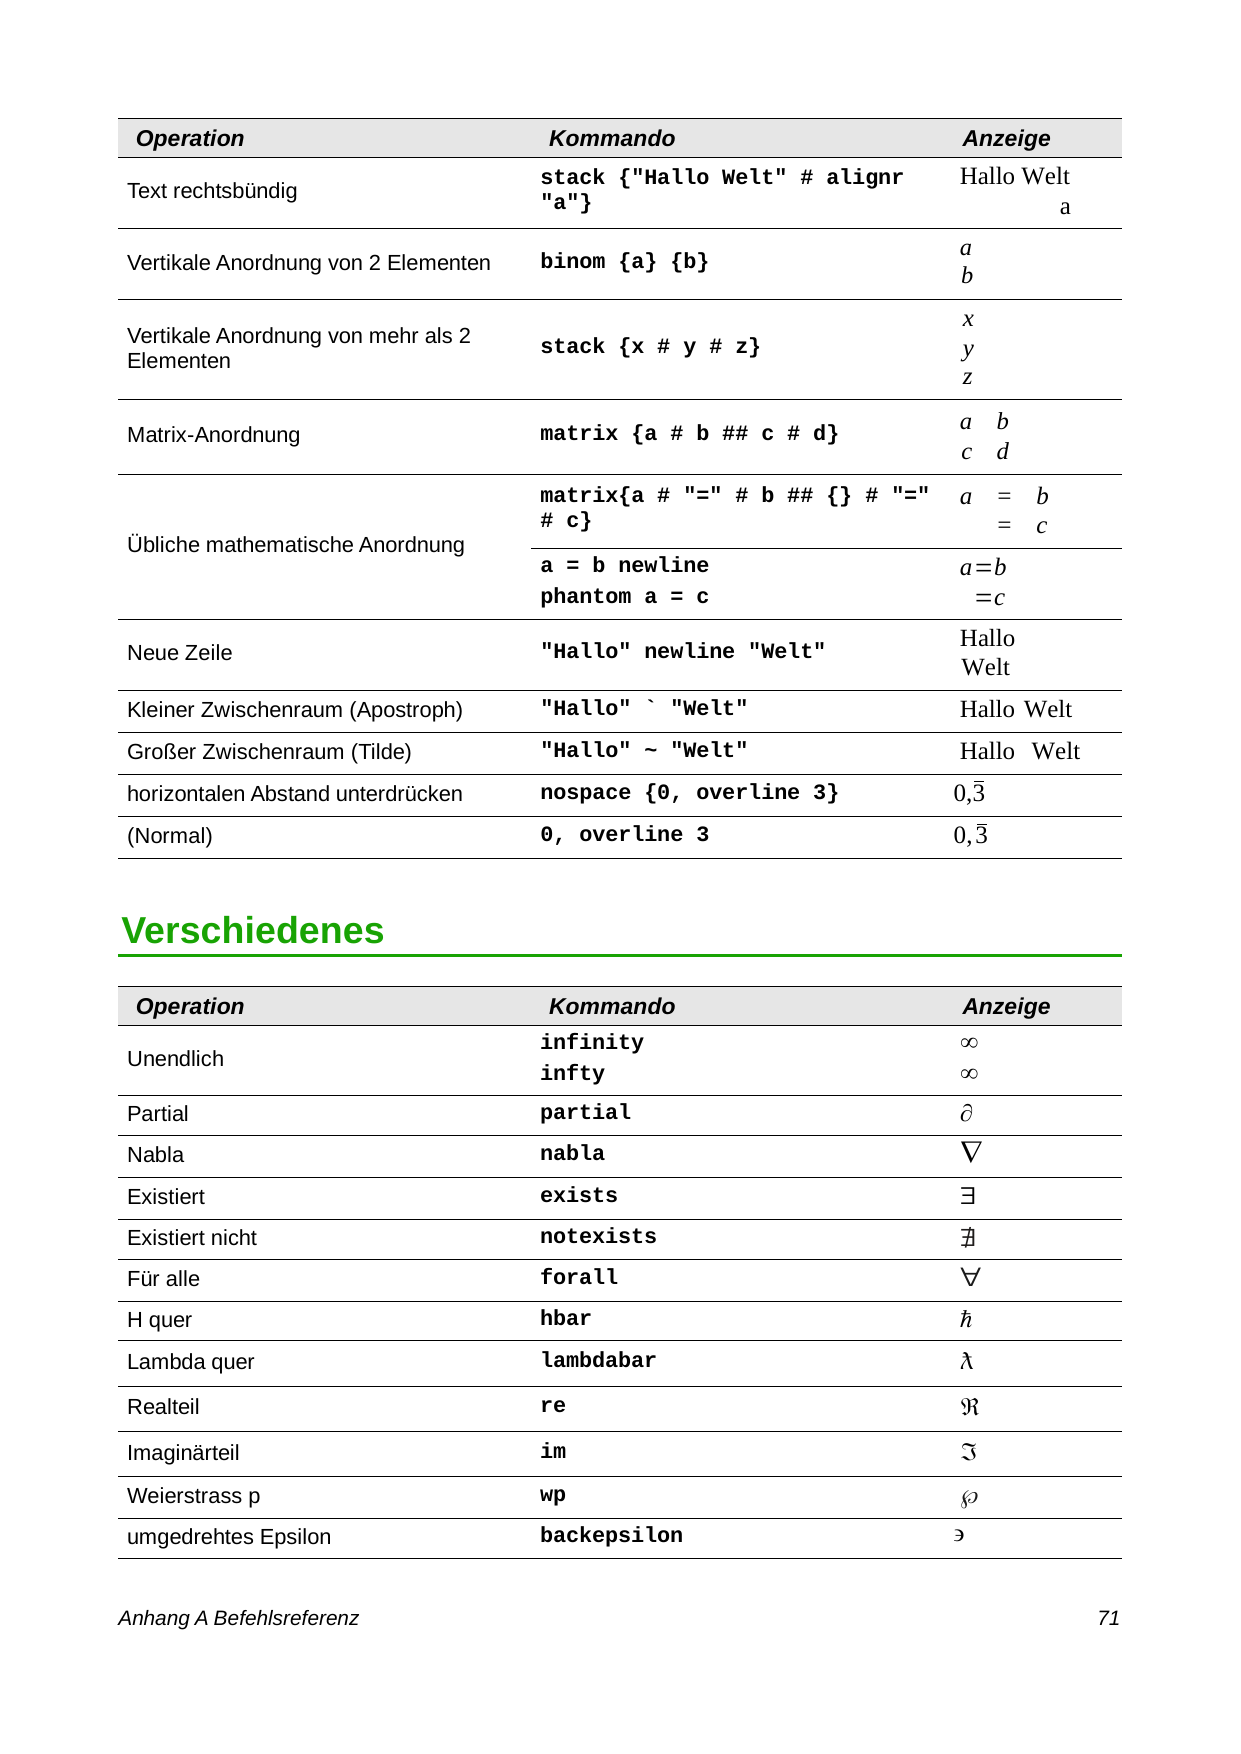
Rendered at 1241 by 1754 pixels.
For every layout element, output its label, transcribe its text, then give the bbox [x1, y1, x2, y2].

table_cell Großer Zwischenraum (Tilde) [118, 733, 531, 774]
table_header Kommando [531, 987, 945, 1025]
table_cell Partial [118, 1096, 531, 1134]
table_cell [945, 1136, 1122, 1177]
table_cell notexists [531, 1220, 945, 1259]
table_cell Unendlich [118, 1026, 531, 1095]
table_cell exists [531, 1178, 945, 1219]
table_cell [945, 400, 1122, 473]
table_cell H quer [118, 1302, 531, 1340]
table_header Anzeige [945, 987, 1122, 1025]
table_cell [945, 691, 1122, 732]
table_cell infinity infty [531, 1026, 945, 1095]
table_cell forall [531, 1260, 945, 1301]
table_cell [945, 733, 1122, 774]
table_cell wp [531, 1477, 945, 1518]
table_cell matrix {a # b ## c # d} [531, 400, 945, 473]
table_cell [945, 300, 1122, 399]
table_cell [945, 475, 1122, 548]
table_cell [945, 620, 1122, 690]
table_cell [945, 229, 1122, 299]
table_cell re [531, 1387, 945, 1431]
table_cell [945, 1178, 1122, 1219]
table_cell backepsilon [531, 1519, 945, 1558]
table_cell [945, 1026, 1122, 1095]
table_cell Für alle [118, 1260, 531, 1301]
table_cell [945, 1387, 1122, 1431]
table_cell hbar [531, 1302, 945, 1340]
table_cell umgedrehtes Epsilon [118, 1519, 531, 1558]
table_cell [945, 1096, 1122, 1134]
table_cell Übliche mathematische Anordnung [118, 475, 531, 619]
table_cell "Hallo" newline "Welt" [531, 620, 945, 690]
table_cell Weierstrass p [118, 1477, 531, 1518]
table_cell Vertikale Anordnung von mehr als 2 Elementen [118, 300, 531, 399]
table_cell 0, overline 3 [531, 817, 945, 858]
table_cell Imaginärteil [118, 1432, 531, 1476]
table_cell Existiert nicht [118, 1220, 531, 1259]
table_cell nabla [531, 1136, 945, 1177]
table_header Anzeige [945, 119, 1122, 157]
table_cell [945, 1260, 1122, 1301]
table_cell Neue Zeile [118, 620, 531, 690]
table_cell lambdabar [531, 1341, 945, 1386]
table_cell Matrix-Anordnung [118, 400, 531, 473]
table_cell [945, 817, 1122, 858]
table_cell [945, 1341, 1122, 1386]
table_cell [945, 1477, 1122, 1518]
table_cell (Normal) [118, 817, 531, 858]
table_cell [945, 1302, 1122, 1340]
table_cell Realteil [118, 1387, 531, 1431]
table_header Operation [118, 119, 531, 157]
table_cell Vertikale Anordnung von 2 Elementen [118, 229, 531, 299]
table_header Operation [118, 987, 531, 1025]
table_cell Lambda quer [118, 1341, 531, 1386]
table_cell Existiert [118, 1178, 531, 1219]
table_cell [945, 1220, 1122, 1259]
table_cell stack {"Hallo Welt" # alignr "a"} [531, 158, 945, 228]
table_cell stack {x # y # z} [531, 300, 945, 399]
table_cell [945, 549, 1122, 619]
table_cell matrix{a # "=" # b ## {} # "=" # c} [531, 475, 945, 548]
table_header Kommando [531, 119, 945, 157]
table_cell Text rechtsbündig [118, 158, 531, 228]
table_cell Kleiner Zwischenraum (Apostroph) [118, 691, 531, 732]
table_cell [945, 1432, 1122, 1476]
table_cell im [531, 1432, 945, 1476]
table_cell Nabla [118, 1136, 531, 1177]
table_cell "Hallo" ` "Welt" [531, 691, 945, 732]
table_cell "Hallo" ~ "Welt" [531, 733, 945, 774]
table_cell [945, 1519, 1122, 1558]
subtitle Verschiedenes [118, 906, 1122, 954]
table_cell horizontalen Abstand unterdrücken [118, 775, 531, 816]
table_cell [945, 158, 1122, 228]
table_cell nospace {0, overline 3} [531, 775, 945, 816]
table_cell binom {a} {b} [531, 229, 945, 299]
table_cell partial [531, 1096, 945, 1134]
table_cell a = b newline phantom a = c [531, 549, 945, 619]
table_cell [945, 775, 1122, 816]
